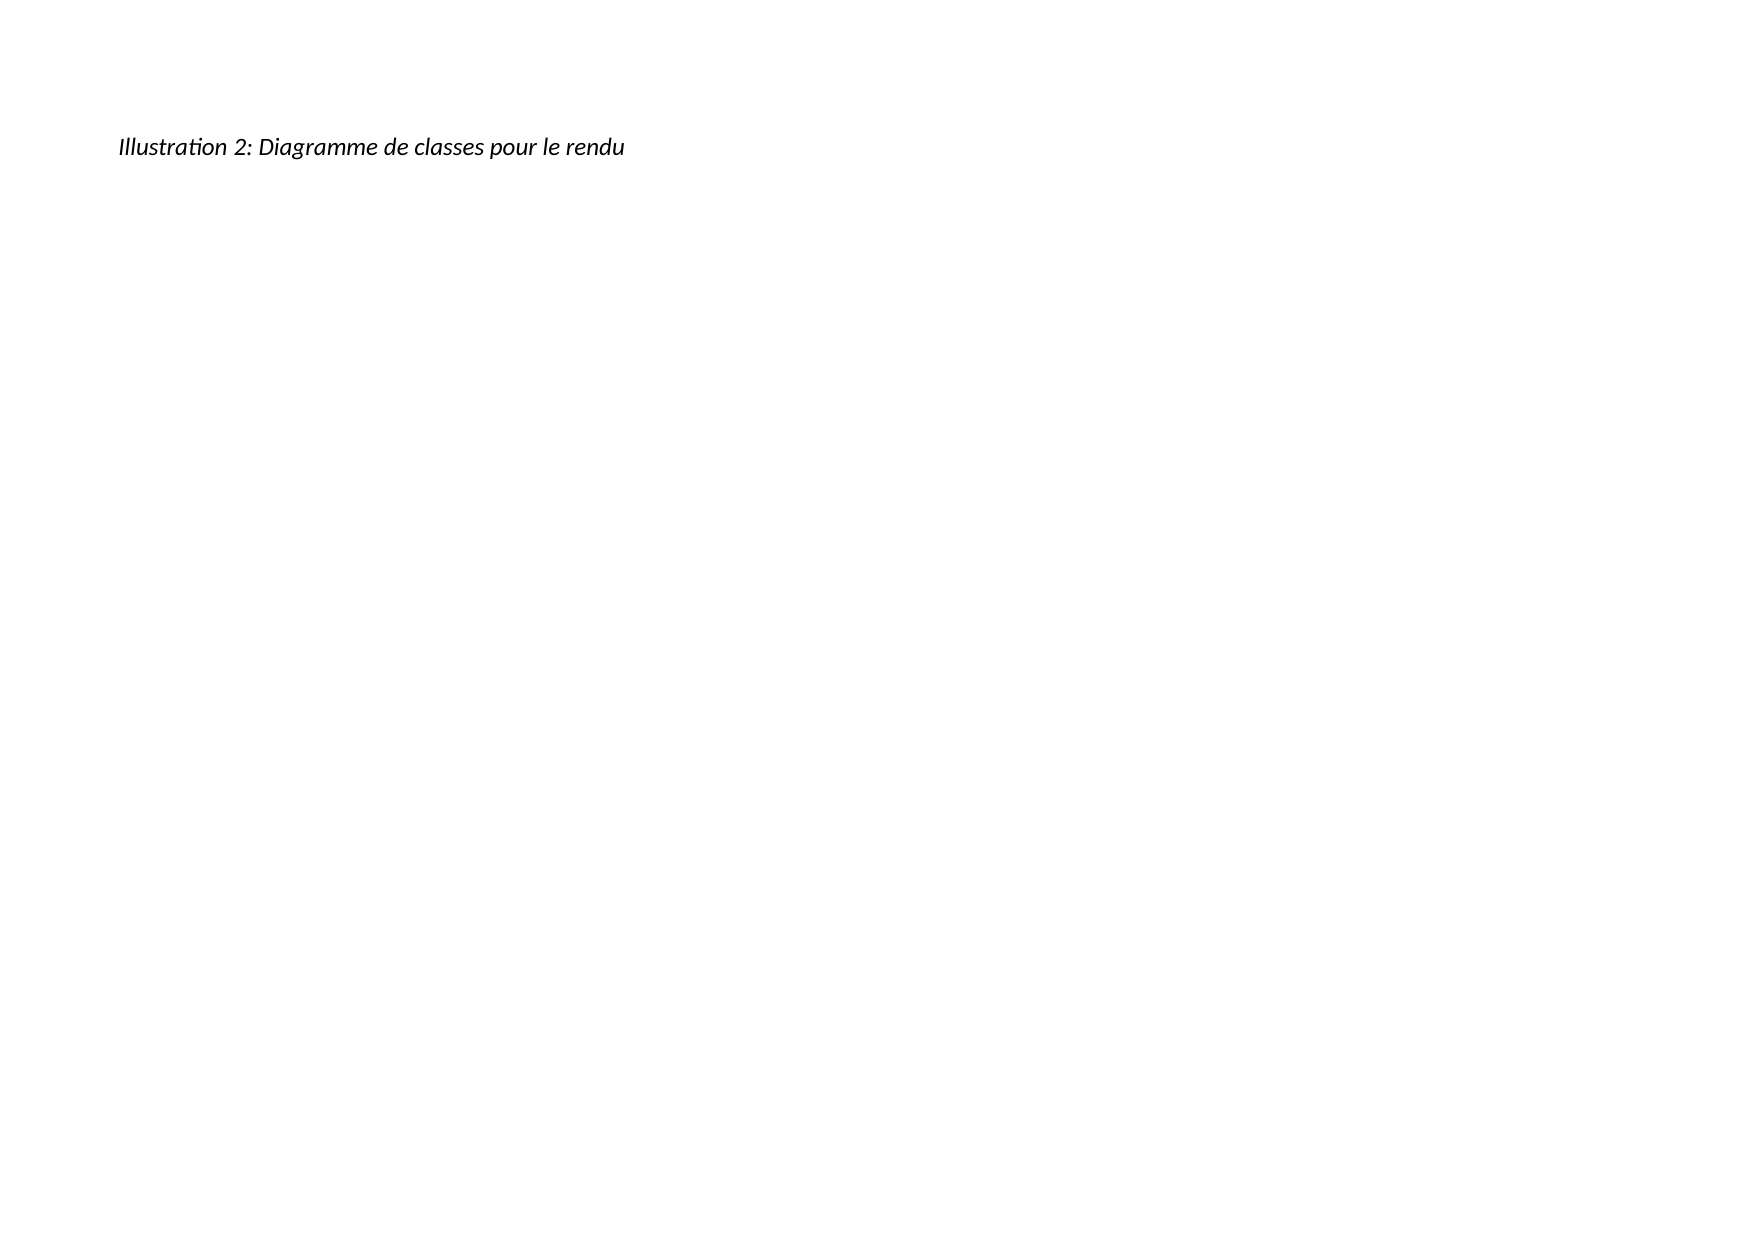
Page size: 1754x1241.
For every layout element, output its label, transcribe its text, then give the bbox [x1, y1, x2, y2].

text Illustration 2: Diagramme de classes pour le rendu [118, 131, 1636, 161]
